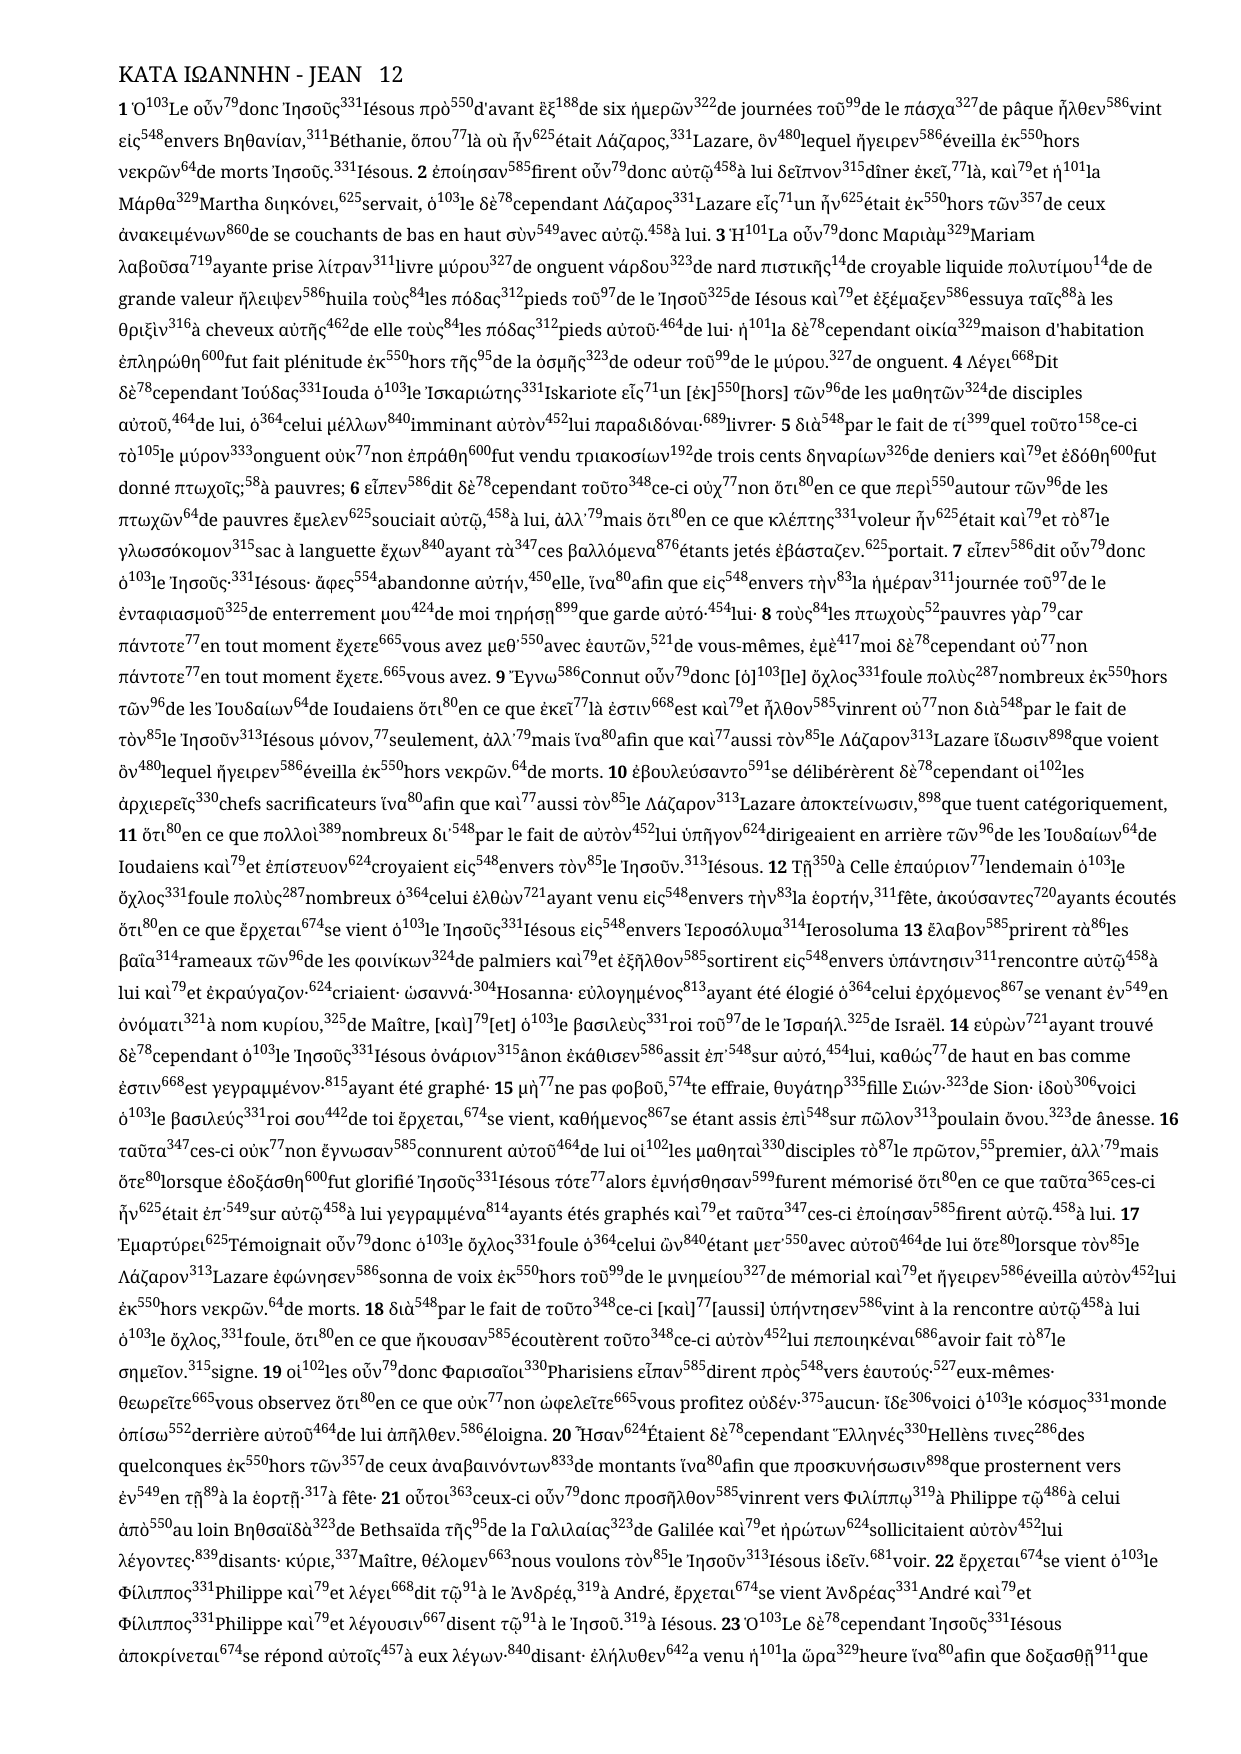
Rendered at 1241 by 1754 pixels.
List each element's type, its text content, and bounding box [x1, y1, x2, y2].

text 1 Ὁ103Le οὖν79donc Ἰησοῦς331Iésous πρὸ550d'avant ἓξ188de six ἡμερῶν322de journées τοῦ99de le πάσχα327de pâque ἦλθεν586vint εἰς548envers Βηθανίαν,311Béthanie, ὅπου77là où ἦν625était Λάζαρος,331Lazare, ὃν480lequel ἤγειρεν586éveilla ἐκ550hors νεκρῶν64de morts Ἰησοῦς.331Iésous. 2 ἐποίησαν585firent οὖν79donc αὐτῷ458à lui δεῖπνον315dîner ἐκεῖ,77là, καὶ79et ἡ101la Μάρθα329Martha διηκόνει,625servait, ὁ103le δὲ78cependant Λάζαρος331Lazare εἷς71un ἦν625était ἐκ550hors τῶν357de ceux ἀνακειμένων860de se couchants de bas en haut σὺν549avec αὐτῷ.458à lui. 3 Ἡ101La οὖν79donc Μαριὰμ329Mariam λαβοῦσα719ayante prise λίτραν311livre μύρου327de onguent νάρδου323de nard πιστικῆς14de croyable liquide πολυτίμου14de de grande valeur ἤλειψεν586huila τοὺς84les πόδας312pieds τοῦ97de le Ἰησοῦ325de Iésous καὶ79et ἐξέμαξεν586essuya ταῖς88à les θριξὶν316à cheveux αὐτῆς462de elle τοὺς84les πόδας312pieds αὐτοῦ·464de lui· ἡ101la δὲ78cependant οἰκία329maison d'habitation ἐπληρώθη600fut fait plénitude ἐκ550hors τῆς95de la ὀσμῆς323de odeur τοῦ99de le μύρου.327de onguent. 4 Λέγει668Dit δὲ78cependant Ἰούδας331Iouda ὁ103le Ἰσκαριώτης331Iskariote εἷς71un [ἐκ]550[hors] τῶν96de les μαθητῶν324de disciples αὐτοῦ,464de lui, ὁ364celui μέλλων840imminant αὐτὸν452lui παραδιδόναι·689livrer· 5 διὰ548par le fait de τί399quel τοῦτο158ce-ci τὸ105le μύρον333onguent οὐκ77non ἐπράθη600fut vendu τριακοσίων192de trois cents δηναρίων326de deniers καὶ79et ἐδόθη600fut donné πτωχοῖς;58à pauvres; 6 εἶπεν586dit δὲ78cependant τοῦτο348ce-ci οὐχ77non ὅτι80en ce que περὶ550autour τῶν96de les πτωχῶν64de pauvres ἔμελεν625souciait αὐτῷ,458à lui, ἀλλ᾽79mais ὅτι80en ce que κλέπτης331voleur ἦν625était καὶ79et τὸ87le γλωσσόκομον315sac à languette ἔχων840ayant τὰ347ces βαλλόμενα876étants jetés ἐβάσταζεν.625portait. 7 εἶπεν586dit οὖν79donc ὁ103le Ἰησοῦς·331Iésous· ἄφες554abandonne αὐτήν,450elle, ἵνα80afin que εἰς548envers τὴν83la ἡμέραν311journée τοῦ97de le ἐνταφιασμοῦ325de enterrement μου424de moi τηρήσῃ899que garde αὐτό·454lui· 8 τοὺς84les πτωχοὺς52pauvres γὰρ79car πάντοτε77en tout moment ἔχετε665vous avez μεθ᾽550avec ἑαυτῶν,521de vous-mêmes, ἐμὲ417moi δὲ78cependant οὐ77non πάντοτε77en tout moment ἔχετε.665vous avez. 9 Ἔγνω586Connut οὖν79donc [ὁ]103[le] ὄχλος331foule πολὺς287nombreux ἐκ550hors τῶν96de les Ἰουδαίων64de Ioudaiens ὅτι80en ce que ἐκεῖ77là ἐστιν668est καὶ79et ἦλθον585vinrent οὐ77non διὰ548par le fait de τὸν85le Ἰησοῦν313Iésous μόνον,77seulement, ἀλλ᾽79mais ἵνα80afin que καὶ77aussi τὸν85le Λάζαρον313Lazare ἴδωσιν898que voient ὃν480lequel ἤγειρεν586éveilla ἐκ550hors νεκρῶν.64de morts. 10 ἐβουλεύσαντο591se délibérèrent δὲ78cependant οἱ102les ἀρχιερεῖς330chefs sacrificateurs ἵνα80afin que καὶ77aussi τὸν85le Λάζαρον313Lazare ἀποκτείνωσιν,898que tuent catégoriquement, 11 ὅτι80en ce que πολλοὶ389nombreux δι᾽548par le fait de αὐτὸν452lui ὑπῆγον624dirigeaient en arrière τῶν96de les Ἰουδαίων64de Ioudaiens καὶ79et ἐπίστευον624croyaient εἰς548envers τὸν85le Ἰησοῦν.313Iésous. 12 Τῇ350à Celle ἐπαύριον77lendemain ὁ103le ὄχλος331foule πολὺς287nombreux ὁ364celui ἐλθὼν721ayant venu εἰς548envers τὴν83la ἑορτήν,311fête, ἀκούσαντες720ayants écoutés ὅτι80en ce que ἔρχεται674se vient ὁ103le Ἰησοῦς331Iésous εἰς548envers Ἱεροσόλυμα314Ierosoluma 13 ἔλαβον585prirent τὰ86les βαΐα314rameaux τῶν96de les φοινίκων324de palmiers καὶ79et ἐξῆλθον585sortirent εἰς548envers ὑπάντησιν311rencontre αὐτῷ458à lui καὶ79et ἐκραύγαζον·624criaient· ὡσαννά·304Hosanna· εὐλογημένος813ayant été élogié ὁ364celui ἐρχόμενος867se venant ἐν549en ὀνόματι321à nom κυρίου,325de Maître, [καὶ]79[et] ὁ103le βασιλεὺς331roi τοῦ97de le Ἰσραήλ.325de Israël. 14 εὑρὼν721ayant trouvé δὲ78cependant ὁ103le Ἰησοῦς331Iésous ὀνάριον315ânon ἐκάθισεν586assit ἐπ᾽548sur αὐτό,454lui, καθώς77de haut en bas comme ἐστιν668est γεγραμμένον·815ayant été graphé· 15 μὴ77ne pas φοβοῦ,574te effraie, θυγάτηρ335fille Σιών·323de Sion· ἰδοὺ306voici ὁ103le βασιλεύς331roi σου442de toi ἔρχεται,674se vient, καθήμενος867se étant assis ἐπὶ548sur πῶλον313poulain ὄνου.323de ânesse. 16 ταῦτα347ces-ci οὐκ77non ἔγνωσαν585connurent αὐτοῦ464de lui οἱ102les μαθηταὶ330disciples τὸ87le πρῶτον,55premier, ἀλλ᾽79mais ὅτε80lorsque ἐδοξάσθη600fut glorifié Ἰησοῦς331Iésous τότε77alors ἐμνήσθησαν599furent mémorisé ὅτι80en ce que ταῦτα365ces-ci ἦν625était ἐπ᾽549sur αὐτῷ458à lui γεγραμμένα814ayants étés graphés καὶ79et ταῦτα347ces-ci ἐποίησαν585firent αὐτῷ.458à lui. 17 Ἐμαρτύρει625Témoignait οὖν79donc ὁ103le ὄχλος331foule ὁ364celui ὢν840étant μετ᾽550avec αὐτοῦ464de lui ὅτε80lorsque τὸν85le Λάζαρον313Lazare ἐφώνησεν586sonna de voix ἐκ550hors τοῦ99de le μνημείου327de mémorial καὶ79et ἤγειρεν586éveilla αὐτὸν452lui ἐκ550hors νεκρῶν.64de morts. 18 διὰ548par le fait de τοῦτο348ce-ci [καὶ]77[aussi] ὑπήντησεν586vint à la rencontre αὐτῷ458à lui ὁ103le ὄχλος,331foule, ὅτι80en ce que ἤκουσαν585écoutèrent τοῦτο348ce-ci αὐτὸν452lui πεποιηκέναι686avoir fait τὸ87le σημεῖον.315signe. 19 οἱ102les οὖν79donc Φαρισαῖοι330Pharisiens εἶπαν585dirent πρὸς548vers ἑαυτούς·527eux-mêmes· θεωρεῖτε665vous observez ὅτι80en ce que οὐκ77non ὠφελεῖτε665vous profitez οὐδέν·375aucun· ἴδε306voici ὁ103le κόσμος331monde ὀπίσω552derrière αὐτοῦ464de lui ἀπῆλθεν.586éloigna. 20 Ἦσαν624Étaient δὲ78cependant Ἕλληνές330Hellèns τινες286des quelconques ἐκ550hors τῶν357de ceux ἀναβαινόντων833de montants ἵνα80afin que προσκυνήσωσιν898que prosternent vers ἐν549en τῇ89à la ἑορτῇ·317à fête· 21 οὗτοι363ceux-ci οὖν79donc προσῆλθον585vinrent vers Φιλίππῳ319à Philippe τῷ486à celui ἀπὸ550au loin Βηθσαϊδὰ323de Bethsaïda τῆς95de la Γαλιλαίας323de Galilée καὶ79et ἠρώτων624sollicitaient αὐτὸν452lui λέγοντες·839disants· κύριε,337Maître, θέλομεν663nous voulons τὸν85le Ἰησοῦν313Iésous ἰδεῖν.681voir. 22 ἔρχεται674se vient ὁ103le Φίλιππος331Philippe καὶ79et λέγει668dit τῷ91à le Ἀνδρέᾳ,319à André, ἔρχεται674se vient Ἀνδρέας331André καὶ79et Φίλιππος331Philippe καὶ79et λέγουσιν667disent τῷ91à le Ἰησοῦ.319à Iésous. 23 Ὁ103Le δὲ78cependant Ἰησοῦς331Iésous ἀποκρίνεται674se répond αὐτοῖς457à eux λέγων·840disant· ἐλήλυθεν642a venu ἡ101la ὥρα329heure ἵνα80afin que δοξασθῇ911que soit glorifié ὁ103le υἱὸς331fils τοῦ97de le ἀνθρώπου.325de être humain. 24 ἀμὴν304amen ἀμὴν304amen λέγω664je dis ὑμῖν,438à vous, ἐὰν80si le cas échéant μὴ77ne pas ὁ103le κόκκος331grain τοῦ97de le σίτου325de froment πεσὼν721ayant tombé εἰς548envers τὴν83la γῆν311terre ἀποθάνῃ,899que meure loin, αὐτὸς469lui μόνος132seul μένει·668reste· ἐὰν80si le cas échéant δὲ78cependant ἀποθάνῃ,899que meure loin, πολὺν269nombreux καρπὸν313fruit φέρει.668porte. 25 ὁ364celui φιλῶν840affectionnant τὴν83la ψυχὴν311âme αὐτοῦ464de lui ἀπολλύει668perd au loin αὐτήν,450elle, καὶ79et ὁ364celui μισῶν840haïssant τὴν83la ψυχὴν311âme αὐτοῦ464de lui ἐν549en τῷ91à le κόσμῳ319à monde τούτῳ144à celui-ci εἰς548envers ζωὴν311vie αἰώνιον2éternelle φυλάξει606gardiennera αὐτήν.450elle. 26 ἐὰν80si le cas échéant ἐμοί420à moi τις390un quelconque διακονῇ,921que serve, ἐμοὶ420à moi ἀκολουθείτω,572suive, καὶ79et ὅπου80là où εἰμὶ664je suis ἐγὼ431moi ἐκεῖ77là καὶ77aussi ὁ103le διάκονος331serviteur ὁ103le ἐμὸς231mien ἔσται·612se sera· ἐάν80si le cas échéant τις390un quelconque ἐμοὶ420à moi διακονῇ921que serve τιμήσει606valorisera αὐτὸν452lui ὁ103le πατήρ.331père. 27 Νῦν77Maintenant ἡ101la ψυχή329âme μου424de moi τετάρακται,654a été troublé, καὶ79et τί399quel εἴπω;895que je dise; πάτερ,337père, σῶσόν554sauve με417moi ἐκ550hors τῆς95de la ὥρας323de heure ταύτης;148de celle-ci; ἀλλὰ79mais διὰ548par le fait de τοῦτο348ce-ci ἦλθον582je vins εἰς548envers τὴν83la ὥραν311heure ταύτην.136celle-ci. 28 πάτερ,337père, δόξασόν554glorifie σου442de toi τὸ87le ὄνομα.315nom. ἦλθεν586vint οὖν79donc φωνὴ329son de voix ἐκ550hors τοῦ97de le οὐρανοῦ·325de ciel· καὶ79et ἐδόξασα582je glorifiai καὶ79et πάλιν77de nouveau δοξάσω.602je glorifierai. 29 ὁ103le οὖν79donc ὄχλος331foule ὁ364celui ἑστὼς783ayant dressé καὶ79et ἀκούσας721ayant écouté ἔλεγεν625disait βροντὴν311tonnerre γεγονέναι,686avoir devenu, ἄλλοι389autres ἔλεγον·624disaient· ἄγγελος331messager αὐτῷ458à lui λελάληκεν.642a bavardé. 30 ἀπεκρίθη600fut répondu Ἰησοῦς331Iésous καὶ79et εἶπεν·586dit· οὐ77non δι᾽548par le fait de ἐμὲ417moi ἡ101la φωνὴ329son de voix αὕτη154celle-ci γέγονεν642a devenu ἀλλὰ79mais δι᾽548par le fait de ὑμᾶς.436vous. 31 νῦν77maintenant κρίσις329jugement ἐστὶν668est τοῦ97de le κόσμου325de monde τούτου,150de celui-ci, νῦν77maintenant ὁ103le ἄρχων331chef τοῦ97de le κόσμου325de monde τούτου150de celui-ci ἐκβληθήσεται619sera éjecté ἔξω·77au-dehors· 32 κἀγὼ431et moi ἐὰν80si le cas échéant ὑψωθῶ907que je sois haussé ἐκ550hors τῆς95de la γῆς,323de terre, πάντας372tous ἑλκύσω602je tirerai πρὸς548vers ἐμαυτόν.507moi-même. 33 τοῦτο348ce-ci δὲ78cependant ἔλεγεν625disait σημαίνων840signifiant ποίῳ165à quel θανάτῳ319à trépas ἤμελλεν625imminait ἀποθνῄσκειν.689mourir loin. 34 Ἀπεκρίθη600Fut répondu οὖν79donc αὐτῷ458à lui ὁ103le ὄχλος·331foule· ἡμεῖς430nous ἠκούσαμεν581nous écoutâmes ἐκ550hors τοῦ97de le νόμου325de loi ὅτι80en ce que ὁ103le χριστὸς331Christ μένει668reste εἰς548envers τὸν85le αἰῶνα,313ère, καὶ79et πῶς77comment? λέγεις666tu dis σὺ448toi ὅτι80en ce que δεῖ668attache de lien ὑψωθῆναι683être haussé τὸν85le υἱὸν313fils τοῦ97de le ἀνθρώπου;325de être humain; τίς410quel ἐστιν668est οὗτος156celui-ci ὁ103le υἱὸς331fils τοῦ97de le ἀνθρώπου;325de être humain; 35 εἶπεν586dit οὖν79donc αὐτοῖς457à eux ὁ103le Ἰησοῦς·331Iésous· ἔτι77encore μικρὸν4petit χρόνον313temps τὸ105le φῶς333lumière ἐν549en ὑμῖν438à vous ἐστιν.668est. περιπατεῖτε569piétinez autour ὡς80comme τὸ87le φῶς315lumière ἔχετε,665vous avez, ἵνα80afin que μὴ77ne pas σκοτία329ténèbre ὑμᾶς436vous καταλάβῃ·899que prenne contre· καὶ79et ὁ364celui περιπατῶν840piétinant autour ἐν549en τῇ89à la σκοτίᾳ317à ténèbre οὐκ77non οἶδεν642a su ποῦ77où? ὑπάγει.668dirige en arrière. 36 ὡς80comme τὸ87le φῶς315lumière ἔχετε,665vous avez, πιστεύετε569croyez εἰς548envers τὸ87le φῶς,315lumière, ἵνα80afin que υἱοὶ330fils φωτὸς327de lumière γένησθε.902que vous vous deveniez. ταῦτα347ces-ci ἐλάλησεν586bavarda Ἰησοῦς,331Iésous, καὶ79et ἀπελθὼν721ayant éloigné ἐκρύβη600fut caché ἀπ᾽550au loin αὐτῶν.463de eux. 37 Τοσαῦτα347Aussi grands δὲ78cependant αὐτοῦ464de lui σημεῖα314signes πεποιηκότος778de ayant fait ἔμπροσθεν552en devers αὐτῶν463de eux οὐκ77non ἐπίστευον624croyaient εἰς548envers αὐτόν,452lui, 38 ἵνα80afin que ὁ103le λόγος331discours Ἠσαΐου325de Ésaïa τοῦ97de le προφήτου325de prophète πληρωθῇ911que soit fait plénitude ὃν480lequel εἶπεν·586dit· κύριε,337Maître, τίς410quel ἐπίστευσεν586crut τῇ89à la ἀκοῇ317à ouïe ἡμῶν;423de nous; καὶ79et ὁ103le βραχίων331bras κυρίου325de Maître τίνι401à quel ἀπεκαλύφθη;600fut découvert; 39 διὰ548par le fait de τοῦτο348ce-ci οὐκ77non ἠδύναντο630se pouvaient πιστεύειν,689croire, ὅτι80en ce que πάλιν77de nouveau εἶπεν586dit Ἠσαΐας·331Ésaïa· 40 τετύφλωκεν642a aveuglé αὐτῶν463de eux τοὺς84les ὀφθαλμοὺς312yeux καὶ79et ἐπώρωσεν586rendit calleux αὐτῶν463de eux τὴν83la καρδίαν,311coeur, ἵνα80afin que μὴ77ne pas ἴδωσιν898que voient τοῖς250à les ὀφθαλμοῖς318à yeux καὶ79et νοήσωσιν898que intelligent τῇ249à la καρδίᾳ317à coeur καὶ79et στραφῶσιν,910que soient tourné, καὶ79et ἰάσομαι608je me guérirai αὐτούς.451eux. 41 ταῦτα347ces-ci εἶπεν586dit Ἠσαΐας331Ésaïa ὅτι80en ce que εἶδεν586vit τὴν83la δόξαν311gloire αὐτοῦ,464de lui, καὶ79et ἐλάλησεν586bavarda περὶ550autour αὐτοῦ.464de lui. 42 ὅμως77pourtant μέντοι79néanmoins καὶ77aussi ἐκ550hors τῶν96de les ἀρχόντων324de chefs πολλοὶ389nombreux ἐπίστευσαν585crurent εἰς548envers αὐτόν,452lui, ἀλλὰ79mais διὰ548par le fait de τοὺς84les Φαρισαίους312Pharisiens οὐχ77non ὡμολόγουν624avouaient ἵνα80afin que μὴ77ne pas ἀποσυνάγωγοι46exclus des synagogues γένωνται·904que se deviennent· 43 ἠγάπησαν585aimèrent γὰρ79car τὴν83la δόξαν311gloire τῶν96de les ἀνθρώπων324de êtres humains μᾶλλον77davantage ἤπερ80que τὴν83la δόξαν311gloire τοῦ97de le θεοῦ.325de Dieu. 44 Ἰησοῦς331Iésous δὲ78cependant ἔκραξεν586croassa καὶ79et εἶπεν·586dit· ὁ364celui πιστεύων840croyant εἰς548envers ἐμὲ417moi οὐ77non πιστεύει668croit εἰς548envers ἐμὲ417moi ἀλλ᾽79mais εἰς548envers τὸν346celui πέμψαντά707ayant mandé με,417moi, 45 καὶ79et ὁ364celui θεωρῶν840observant ἐμὲ417moi θεωρεῖ668observe τὸν346celui πέμψαντά707ayant mandé με.417moi. 46 ἐγὼ431moi φῶς333lumière εἰς548envers τὸν85le κόσμον313monde ἐλήλυθα,638j'ai venu, ἵνα80afin que πᾶς390tout ὁ364celui πιστεύων840croyant εἰς548envers ἐμὲ417moi ἐν549en τῇ89à la σκοτίᾳ317à ténèbre μὴ77ne pas μείνῃ.899que reste. 47 καὶ79et ἐάν80si le cas échéant τίς390un quelconque μου424de moi ἀκούσῃ899que écoute τῶν98de les ῥημάτων326de oraux καὶ79et μὴ77ne pas φυλάξῃ,899que gardienne, ἐγὼ431moi οὐ77non κρίνω664je juge αὐτόν·452lui· οὐ77non γὰρ79car ἦλθον582je vins ἵνα80afin que κρίνω895que je juge τὸν85le κόσμον,313monde, ἀλλ᾽79mais ἵνα80afin que σώσω895que je sauve τὸν85le κόσμον.313monde. 48 ὁ364celui ἀθετῶν840démettant ἐμὲ417moi καὶ79et μὴ77ne pas λαμβάνων840prenant τὰ86les ῥήματά314oraux μου424de moi ἔχει668a τὸν346celui κρίνοντα822jugeant αὐτόν·452lui· ὁ103le λόγος331discours ὃν480lequel ἐλάλησα582je bavardai ἐκεῖνος364celui-là κρινεῖ606jugera αὐτὸν452lui ἐν549en τῇ89à la ἐσχάτῃ206à dernière ἡμέρᾳ.317à journée. 49 ὅτι80en ce que ἐγὼ431moi ἐξ550hors ἐμαυτοῦ511de moi-même οὐκ77non ἐλάλησα,582je bavardai, ἀλλ᾽79mais ὁ103le πέμψας721ayant mandé με417moi πατὴρ331père αὐτός542lui-même μοι420à moi ἐντολὴν311commandement δέδωκεν642a donné τί399quel εἴπω895que je dise καὶ79et τί399quel λαλήσω.895que je bavarde. 50 καὶ79et οἶδα638j'ai su ὅτι80en ce que ἡ101la ἐντολὴ329commandement αὐτοῦ464de lui ζωὴ329vie αἰώνιός20éternelle ἐστιν.668est. ἃ481lesquels οὖν79donc ἐγὼ431moi λαλῶ,664je bavarde, καθὼς77de haut en bas comme εἴρηκέν642a dit μοι420à moi ὁ103le πατήρ,331père, οὕτως77ainsi λαλῶ.664je bavarde. [118, 93, 1181, 1667]
text ΚΑΤΑ ΙΩΑΝΝΗΝ - JEAN 12 [118, 59, 1181, 89]
